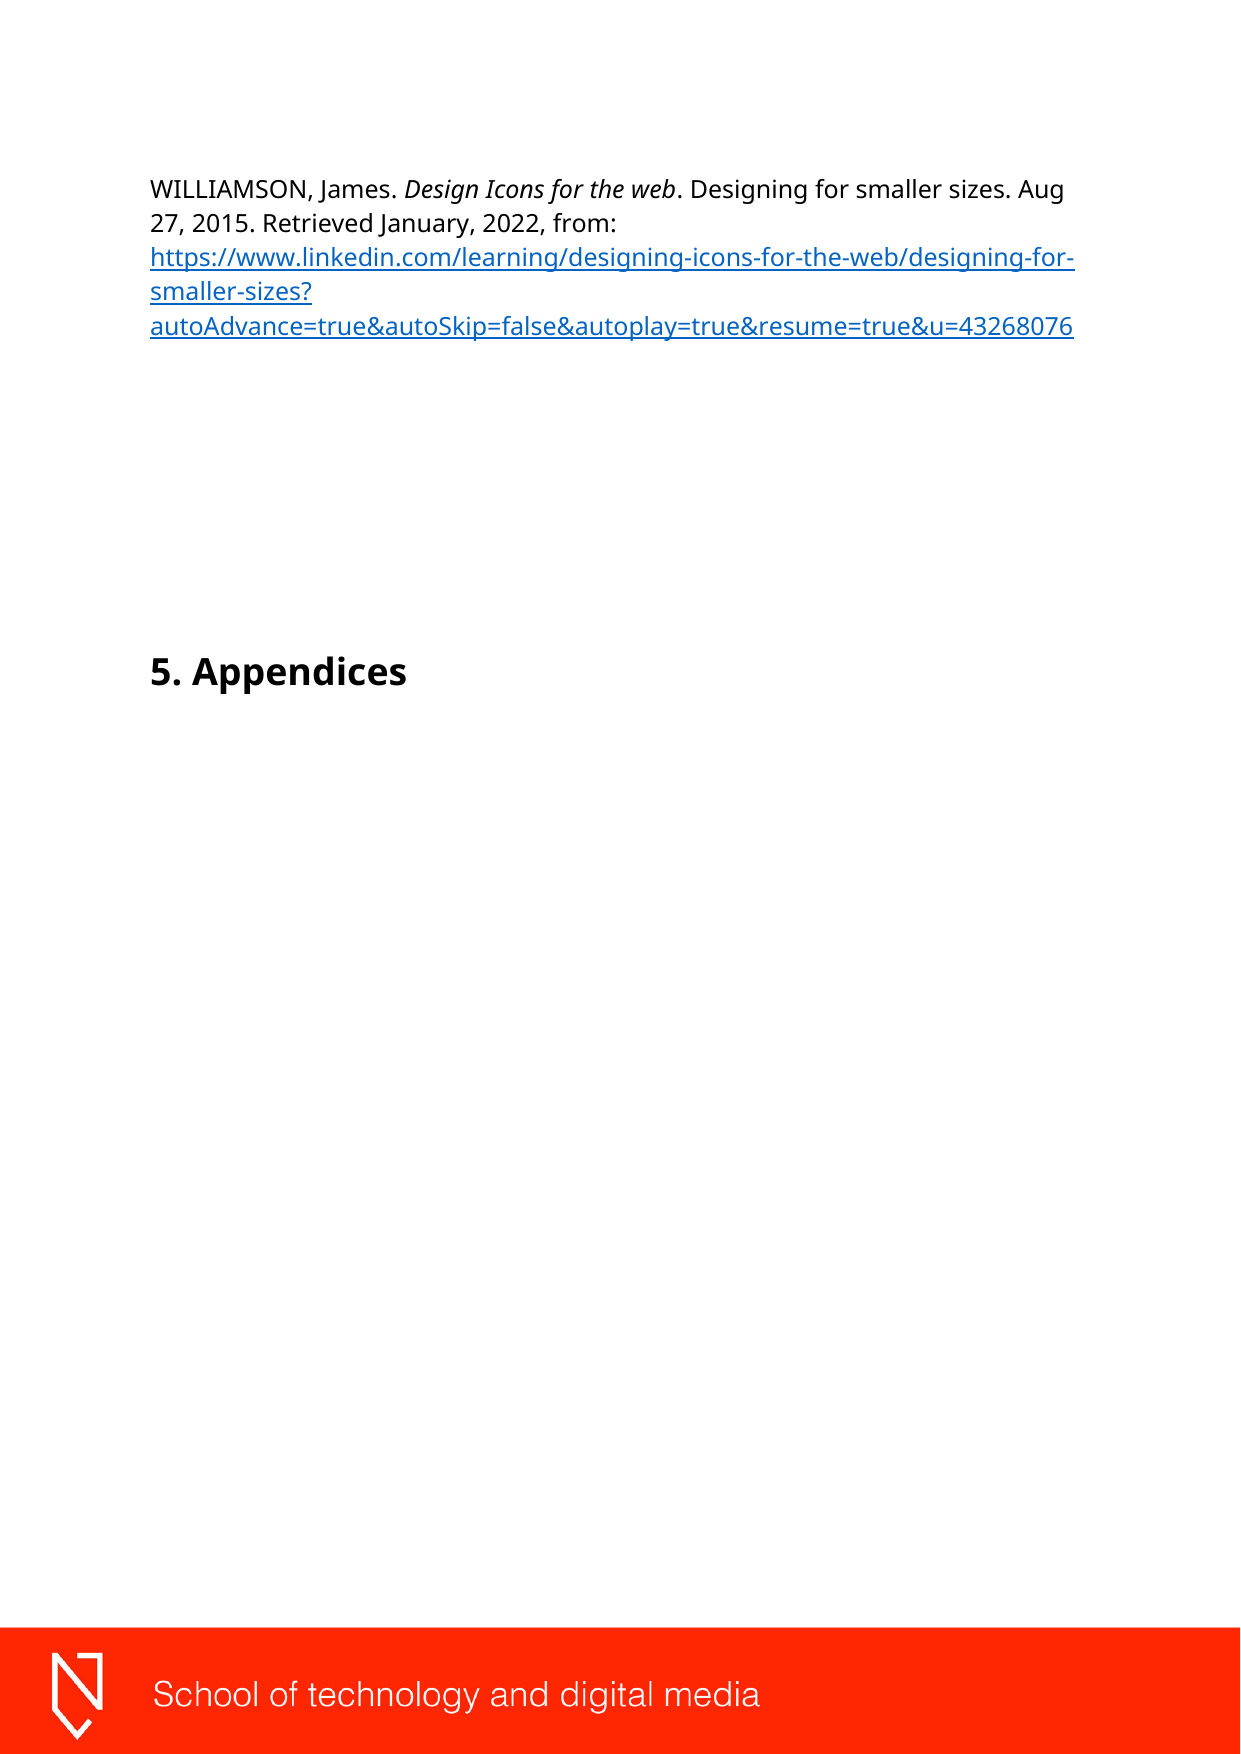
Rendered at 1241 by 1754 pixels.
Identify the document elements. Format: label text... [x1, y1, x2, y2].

picture [0, 1618, 1241, 1754]
subtitle 5. Appendices [150, 645, 1090, 696]
text WILLIAMSON, James. Design Icons for the web. Designing for smaller sizes. Aug 27, 2015. Retrieved January, 2022, from: https://www.linkedin.com/learning/designing-icons-for-the-web/designing-for-smaller-sizes?autoAdvance=true&autoSkip=false&autoplay=true&resume=true&u=43268076 [150, 172, 1090, 342]
